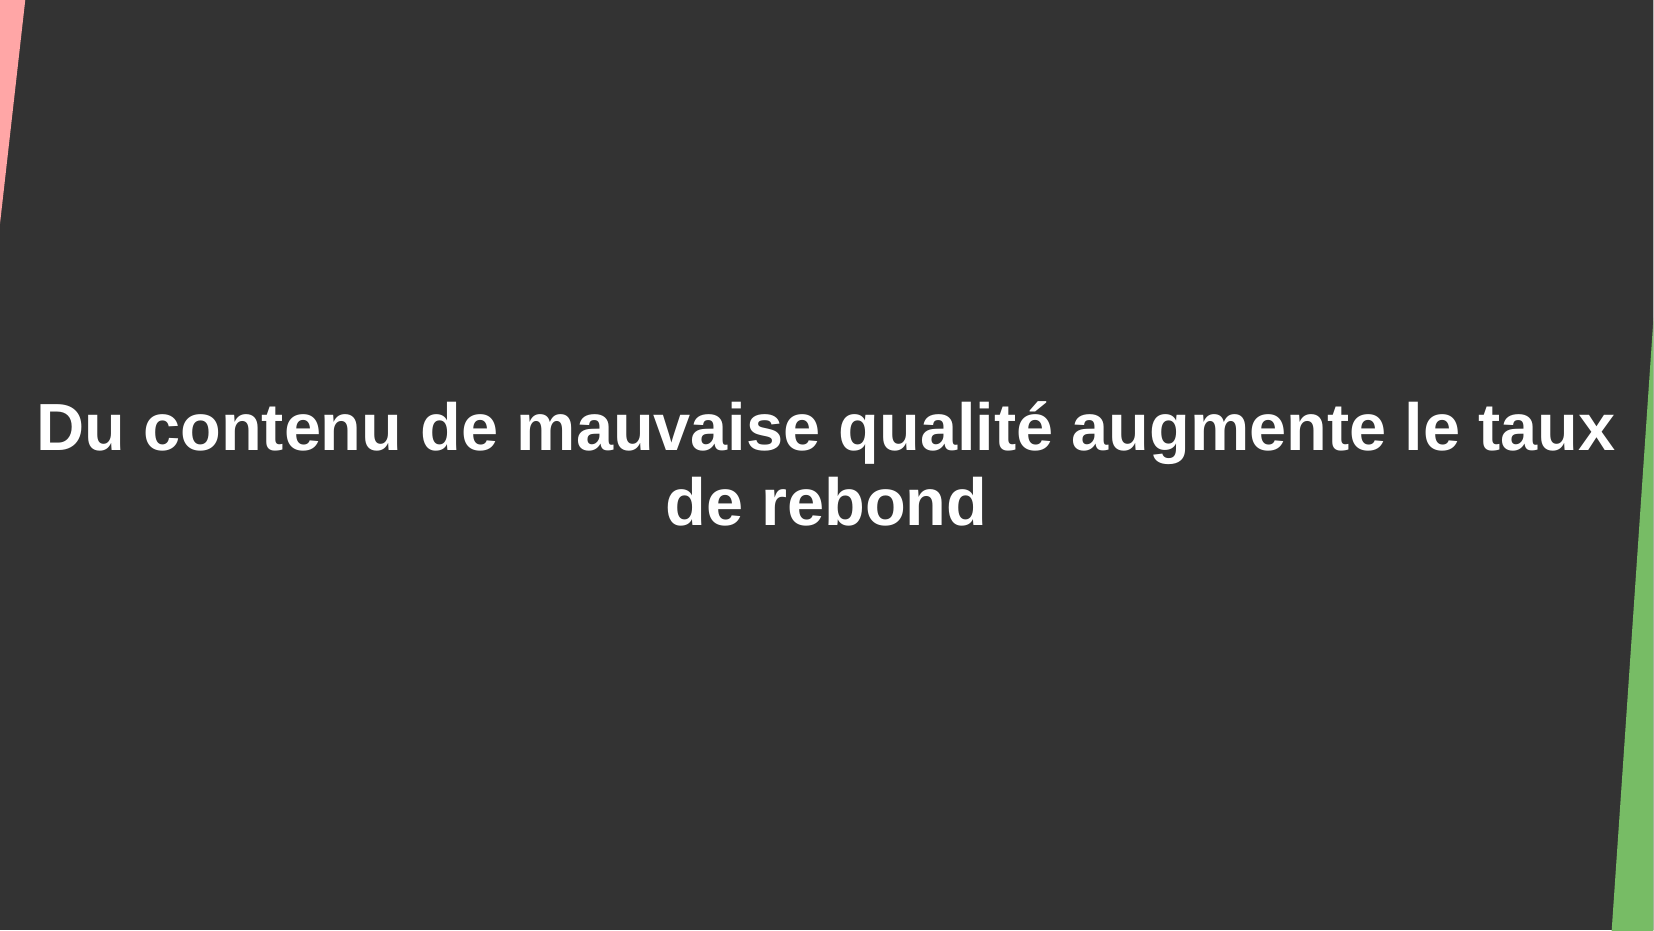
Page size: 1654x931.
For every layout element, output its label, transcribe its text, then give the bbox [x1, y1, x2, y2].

title Du contenu de mauvaise qualité augmente le taux de rebond [31, 390, 1622, 540]
text_box [0, 0, 26, 224]
text_box [1611, 310, 1654, 931]
